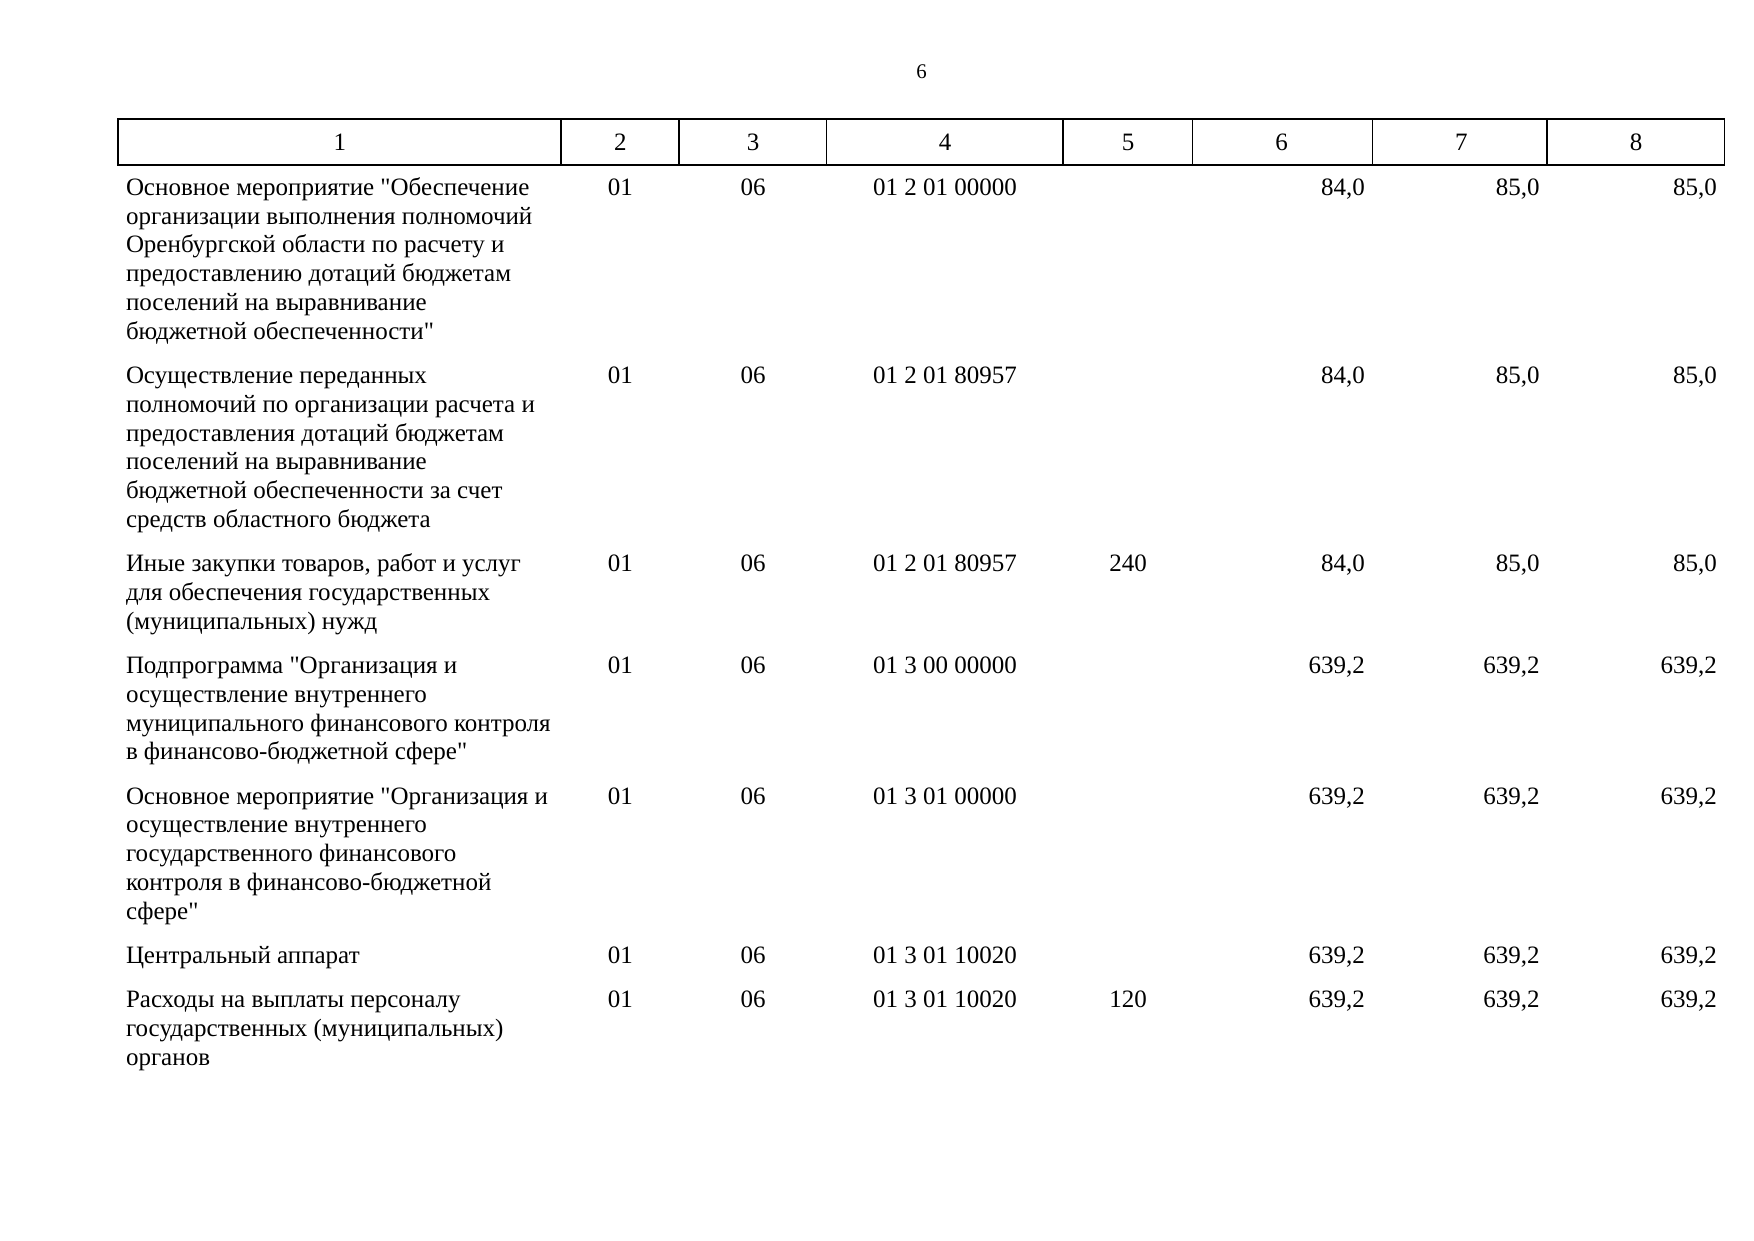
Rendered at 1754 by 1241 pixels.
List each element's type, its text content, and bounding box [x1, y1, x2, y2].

table_cell 639,2 [1193, 932, 1372, 977]
table_cell 639,2 [1372, 642, 1547, 773]
table_cell 01 [561, 540, 679, 642]
table_cell 01 3 00 00000 [827, 642, 1063, 773]
table_header 1 [126, 128, 553, 156]
table_cell 639,2 [1547, 977, 1724, 1078]
table_header 3 [687, 128, 819, 156]
table_header [119, 120, 560, 164]
table_header 4 [835, 128, 1055, 156]
table_cell [1063, 932, 1193, 977]
table_cell 85,0 [1372, 540, 1547, 642]
table_cell 01 2 01 00000 [827, 166, 1063, 352]
table_cell 85,0 [1372, 352, 1547, 540]
table_cell 01 [561, 352, 679, 540]
table_cell 120 [1063, 977, 1193, 1078]
table_cell 639,2 [1193, 642, 1372, 773]
table_cell 01 2 01 80957 [827, 540, 1063, 642]
table_cell Основное мероприятие "Организация и осуществление внутреннего государственного финансового контроля в финансово-бюджетной сфере" [118, 773, 561, 932]
table_header 5 [1071, 128, 1185, 156]
table_cell 06 [679, 540, 827, 642]
table_cell 01 [561, 977, 679, 1078]
table_cell [1063, 352, 1193, 540]
table_cell 639,2 [1372, 977, 1547, 1078]
table_header 7 [1380, 128, 1542, 156]
table_cell 639,2 [1372, 773, 1547, 932]
table_cell 06 [679, 977, 827, 1078]
table_cell 84,0 [1193, 540, 1372, 642]
table_cell [1063, 166, 1193, 352]
table_cell 01 3 01 00000 [827, 773, 1063, 932]
table_cell 85,0 [1547, 540, 1724, 642]
table_cell 639,2 [1547, 642, 1724, 773]
table_cell 01 [561, 773, 679, 932]
table_cell Расходы на выплаты персоналу государственных (муниципальных) органов [118, 977, 561, 1078]
table_cell 01 2 01 80957 [827, 352, 1063, 540]
table_cell [1063, 773, 1193, 932]
table_header [827, 120, 1062, 164]
table_cell 01 [561, 932, 679, 977]
table_cell 06 [679, 773, 827, 932]
table_cell 639,2 [1547, 773, 1724, 932]
table_cell 01 3 01 10020 [827, 932, 1063, 977]
table_header [562, 120, 678, 164]
table_cell Центральный аппарат [118, 932, 561, 977]
table_cell 85,0 [1547, 352, 1724, 540]
table_header 2 [569, 128, 671, 156]
table_header [1064, 120, 1192, 164]
table_cell 84,0 [1193, 352, 1372, 540]
table_cell 01 3 01 10020 [827, 977, 1063, 1078]
table_header [1373, 120, 1546, 164]
table_cell 639,2 [1372, 932, 1547, 977]
table_header 6 [1201, 128, 1362, 156]
table_cell 06 [679, 932, 827, 977]
table_cell 06 [679, 166, 827, 352]
table_cell Осуществление переданных полномочий по организации расчета и предоставления дотаций бюджетам поселений на выравнивание бюджетной обеспеченности за счет средств областного бюджета [118, 352, 561, 540]
table_header [1548, 120, 1724, 164]
table_header [680, 120, 826, 164]
table_cell 85,0 [1372, 166, 1547, 352]
table_cell 639,2 [1193, 977, 1372, 1078]
table_cell 01 [561, 642, 679, 773]
table_cell 06 [679, 642, 827, 773]
table_cell Основное мероприятие "Обеспечение организации выполнения полномочий Оренбургской области по расчету и предоставлению дотаций бюджетам поселений на выравнивание бюджетной обеспеченности" [118, 166, 561, 352]
table_header [1193, 120, 1372, 164]
table_cell Иные закупки товаров, работ и услуг для обеспечения государственных (муниципальных) нужд [118, 540, 561, 642]
table_cell 240 [1063, 540, 1193, 642]
table_cell 06 [679, 352, 827, 540]
table_cell 639,2 [1547, 932, 1724, 977]
table_cell 84,0 [1193, 166, 1372, 352]
table_cell 639,2 [1193, 773, 1372, 932]
table_header 8 [1555, 128, 1716, 156]
table_cell Подпрограмма "Организация и осуществление внутреннего муниципального финансового контроля в финансово-бюджетной сфере" [118, 642, 561, 773]
table_cell 85,0 [1547, 166, 1724, 352]
table_cell [1063, 642, 1193, 773]
table_cell 01 [561, 166, 679, 352]
